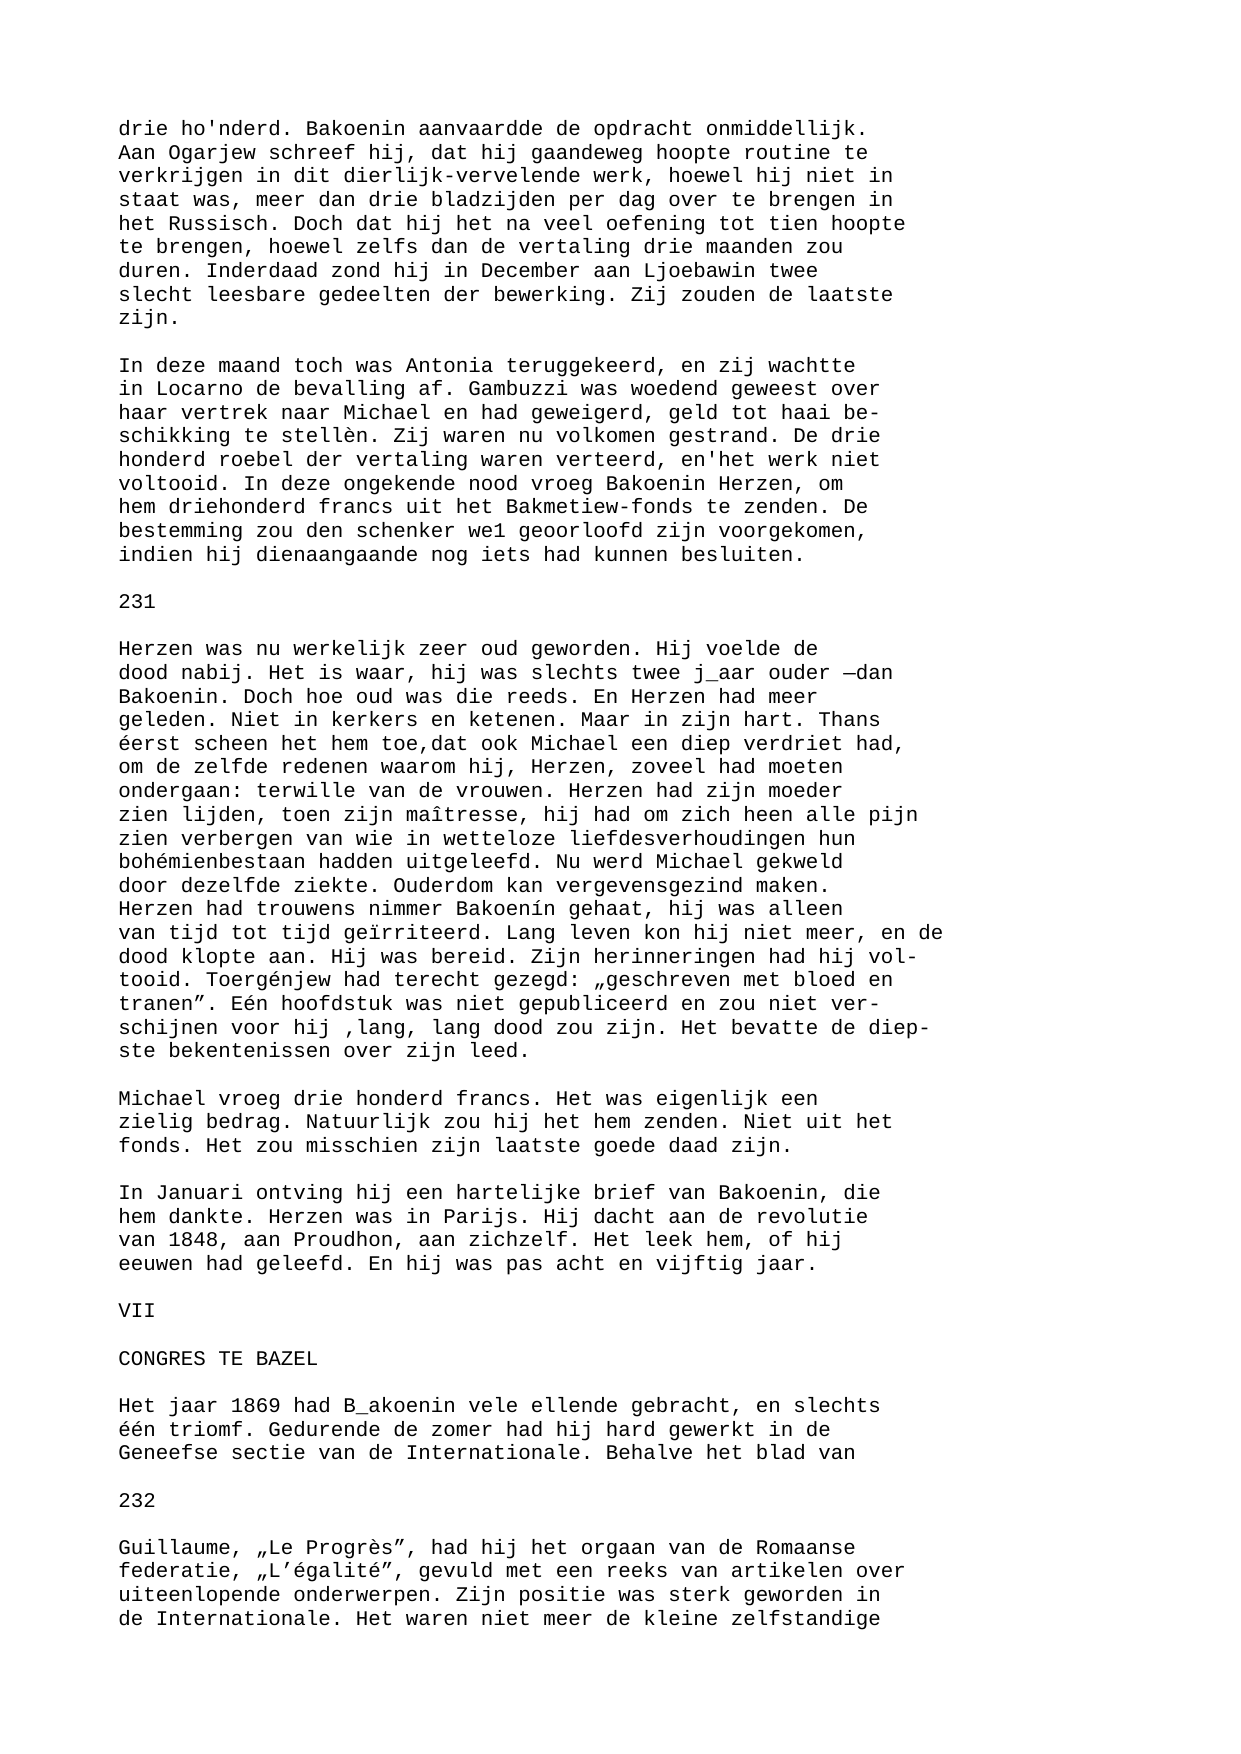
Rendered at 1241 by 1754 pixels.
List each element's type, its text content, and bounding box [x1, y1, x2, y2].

text hem driehonderd francs uit het Bakmetiew-fonds te zenden. De [118, 496, 1122, 520]
text éerst scheen het hem toe,dat ook Michael een diep verdriet had, [118, 733, 1122, 757]
text ondergaan: terwille van de vrouwen. Herzen had zijn moeder [118, 780, 1122, 804]
text Guillaume, „Le Progrès”, had hij het orgaan van de Romaanse [118, 1537, 1122, 1561]
text zielig bedrag. Natuurlijk zou hij het hem zenden. Niet uit het [118, 1111, 1122, 1135]
text bohémienbestaan hadden uitgeleefd. Nu werd Michael gekweld [118, 851, 1122, 875]
text honderd roebel der vertaling waren verteerd, en'het werk niet [118, 449, 1122, 473]
text in Locarno de bevalling af. Gambuzzi was woedend geweest over [118, 378, 1122, 402]
text bestemming zou den schenker we1 geoorloofd zijn voorgekomen, [118, 520, 1122, 544]
text Michael vroeg drie honderd francs. Het was eigenlijk een [118, 1088, 1122, 1111]
text zien verbergen van wie in wetteloze liefdesverhoudingen hun [118, 827, 1122, 851]
text verkrijgen in dit dierlijk-vervelende werk, hoewel hij niet in [118, 165, 1122, 189]
text haar vertrek naar Michael en had geweigerd, geld tot haai be- [118, 402, 1122, 426]
text één triomf. Gedurende de zomer had hij hard gewerkt in de [118, 1419, 1122, 1442]
text Herzen had trouwens nimmer Bakoenín gehaat, hij was alleen [118, 898, 1122, 922]
text geleden. Niet in kerkers en ketenen. Maar in zijn hart. Thans [118, 709, 1122, 733]
text voltooid. In deze ongekende nood vroeg Bakoenin Herzen, om [118, 473, 1122, 496]
text Het jaar 1869 had B_akoenin vele ellende gebracht, en slechts [118, 1395, 1122, 1419]
text uiteenlopende onderwerpen. Zijn positie was sterk geworden in [118, 1584, 1122, 1608]
text om de zelfde redenen waarom hij, Herzen, zoveel had moeten [118, 757, 1122, 780]
text ste bekentenissen over zijn leed. [118, 1040, 1122, 1064]
text van 1848, aan Proudhon, aan zichzelf. Het leek hem, of hij [118, 1229, 1122, 1253]
text Aan Ogarjew schreef hij, dat hij gaandeweg hoopte routine te [118, 142, 1122, 165]
text door dezelfde ziekte. Ouderdom kan vergevensgezind maken. [118, 875, 1122, 898]
text het Russisch. Doch dat hij het na veel oefening tot tien hoopte [118, 213, 1122, 236]
text dood nabij. Het is waar, hij was slechts twee j_aar ouder —dan [118, 662, 1122, 686]
text staat was, meer dan drie bladzijden per dag over te brengen in [118, 189, 1122, 213]
text dood klopte aan. Hij was bereid. Zijn herinneringen had hij vol- [118, 946, 1122, 969]
text duren. Inderdaad zond hij in December aan Ljoebawin twee [118, 260, 1122, 284]
text CONGRES TE BAZEL [118, 1348, 1122, 1371]
text Herzen was nu werkelijk zeer oud geworden. Hij voelde de [118, 638, 1122, 662]
text schikking te stellèn. Zij waren nu volkomen gestrand. De drie [118, 426, 1122, 449]
text zijn. [118, 307, 1122, 331]
text indien hij dienaangaande nog iets had kunnen besluiten. [118, 544, 1122, 567]
text hem dankte. Herzen was in Parijs. Hij dacht aan de revolutie [118, 1206, 1122, 1229]
text In deze maand toch was Antonia teruggekeerd, en zij wachtte [118, 354, 1122, 378]
text de Internationale. Het waren niet meer de kleine zelfstandige [118, 1608, 1122, 1631]
text tranen”. Eén hoofdstuk was niet gepubliceerd en zou niet ver- [118, 993, 1122, 1017]
text 231 [118, 591, 1122, 615]
text 232 [118, 1489, 1122, 1513]
text Bakoenin. Doch hoe oud was die reeds. En Herzen had meer [118, 686, 1122, 709]
text fonds. Het zou misschien zijn laatste goede daad zijn. [118, 1135, 1122, 1158]
text zien lijden, toen zijn maîtresse, hij had om zich heen alle pijn [118, 804, 1122, 827]
text van tijd tot tijd geïrriteerd. Lang leven kon hij niet meer, en de [118, 922, 1122, 946]
text tooid. Toergénjew had terecht gezegd: „geschreven met bloed en [118, 969, 1122, 993]
text te brengen, hoewel zelfs dan de vertaling drie maanden zou [118, 236, 1122, 260]
text slecht leesbare gedeelten der bewerking. Zij zouden de laatste [118, 284, 1122, 307]
text VII [118, 1300, 1122, 1324]
text drie ho'nderd. Bakoenin aanvaardde de opdracht onmiddellijk. [118, 118, 1122, 142]
text federatie, „L’égalité”, gevuld met een reeks van artikelen over [118, 1561, 1122, 1584]
text schijnen voor hij ‚lang, lang dood zou zijn. Het bevatte de diep- [118, 1017, 1122, 1040]
text Geneefse sectie van de Internationale. Behalve het blad van [118, 1442, 1122, 1466]
text eeuwen had geleefd. En hij was pas acht en vijftig jaar. [118, 1253, 1122, 1277]
text In Januari ontving hij een hartelijke brief van Bakoenin, die [118, 1182, 1122, 1206]
